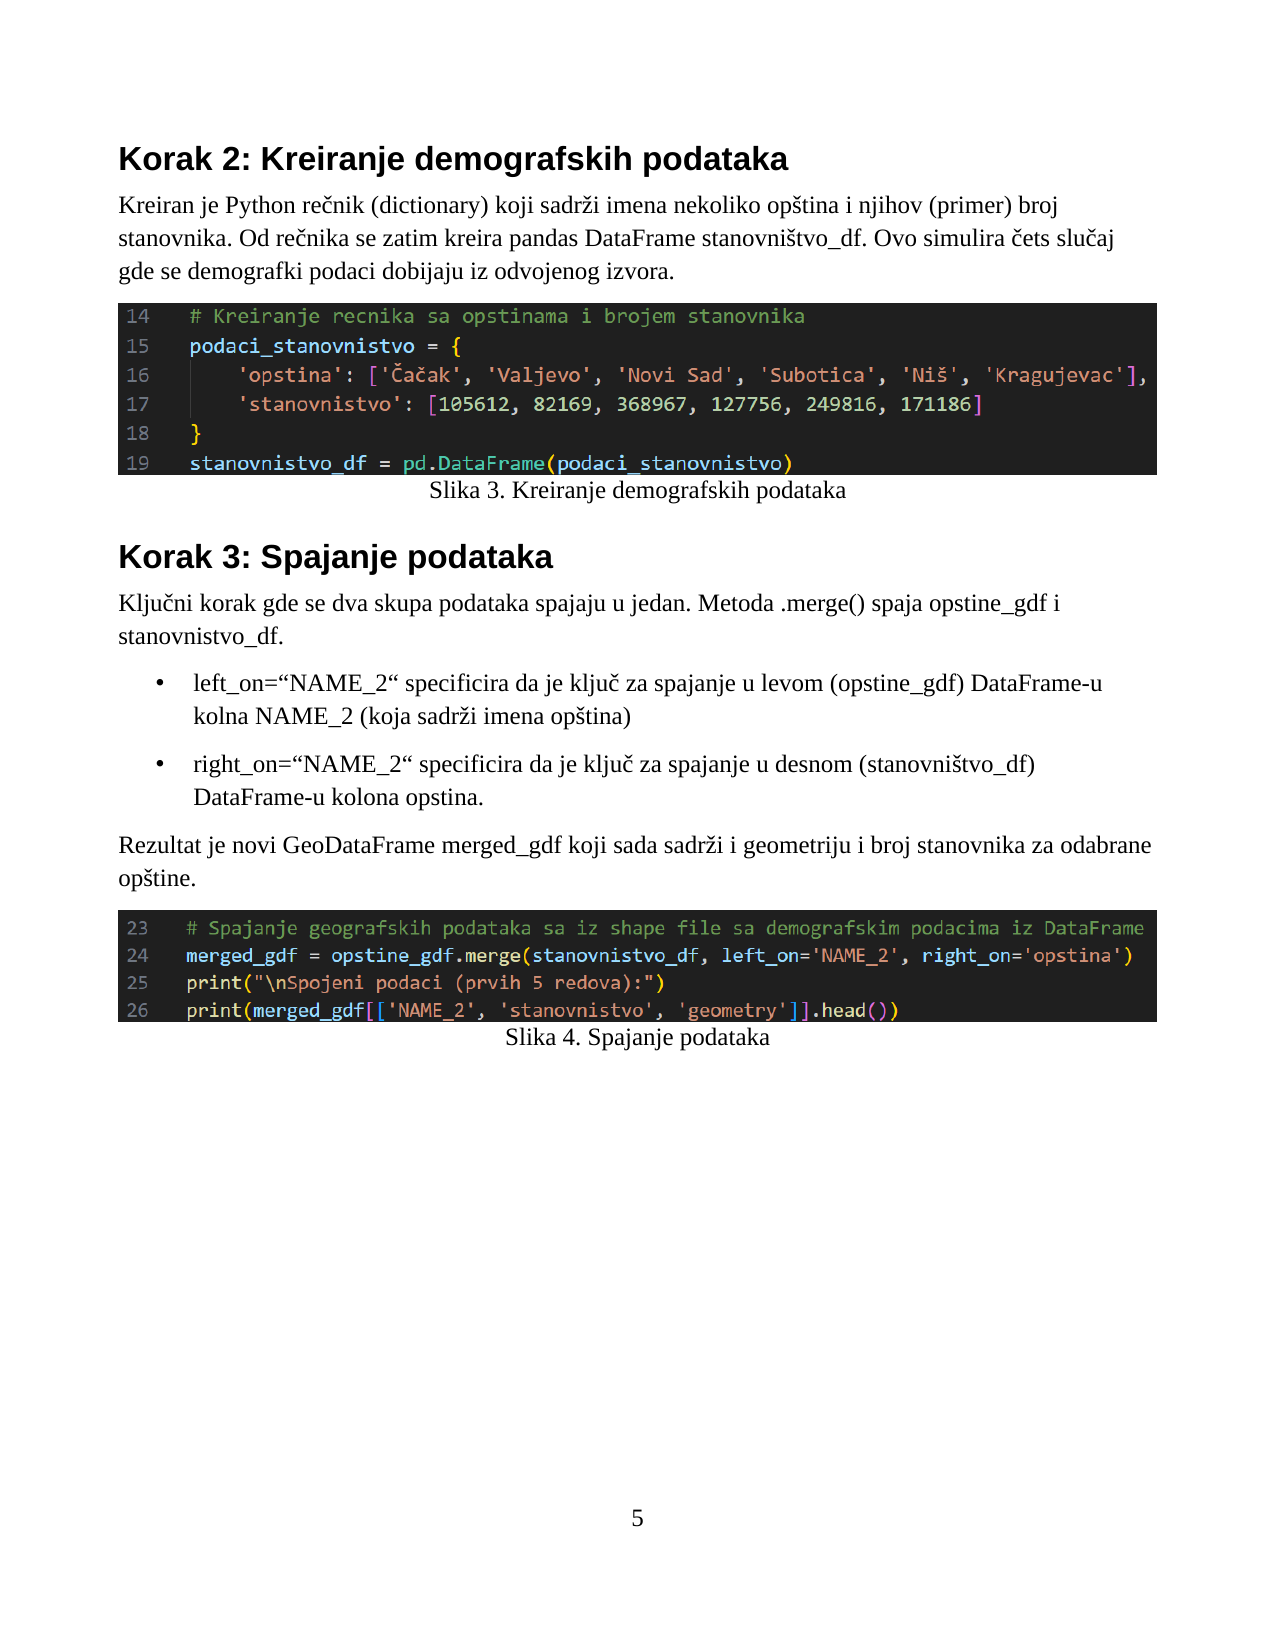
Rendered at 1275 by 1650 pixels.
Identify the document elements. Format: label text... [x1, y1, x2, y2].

subtitle Slika 3. Kreiranje demografskih podataka [118, 475, 1157, 503]
list right_on=“NAME_2“ specificira da je ključ za spajanje u desnom (stanovništvo_df) DataFrame-u kolona opstina. [156, 749, 1157, 811]
subtitle Korak 3: Spajanje podataka [118, 537, 1157, 575]
text Rezultat je novi GeoDataFrame merged_gdf koji sada sadrži i geometriju i broj stanovnika za odabrane opštine. [118, 830, 1157, 891]
list left_on=“NAME_2“ specificira da je ključ za spajanje u levom (opstine_gdf) DataFrame-u kolna NAME_2 (koja sadrži imena opština) [156, 668, 1157, 730]
subtitle Slika 4. Spajanje podataka [118, 1022, 1157, 1051]
picture [118, 303, 1157, 475]
subtitle Korak 2: Kreiranje demografskih podataka [118, 139, 1157, 177]
picture [118, 910, 1157, 1022]
text Kreiran je Python rečnik (dictionary) koji sadrži imena nekoliko opština i njihov (primer) broj stanovnika. Od rečnika se zatim kreira pandas DataFrame stanovništvo_df. Ovo simulira čets slučaj gde se demografki podaci dobijaju iz odvojenog izvora. [118, 190, 1157, 285]
text Ključni korak gde se dva skupa podataka spajaju u jedan. Metoda .merge() spaja opstine_gdf i stanovnistvo_df. [118, 588, 1157, 649]
